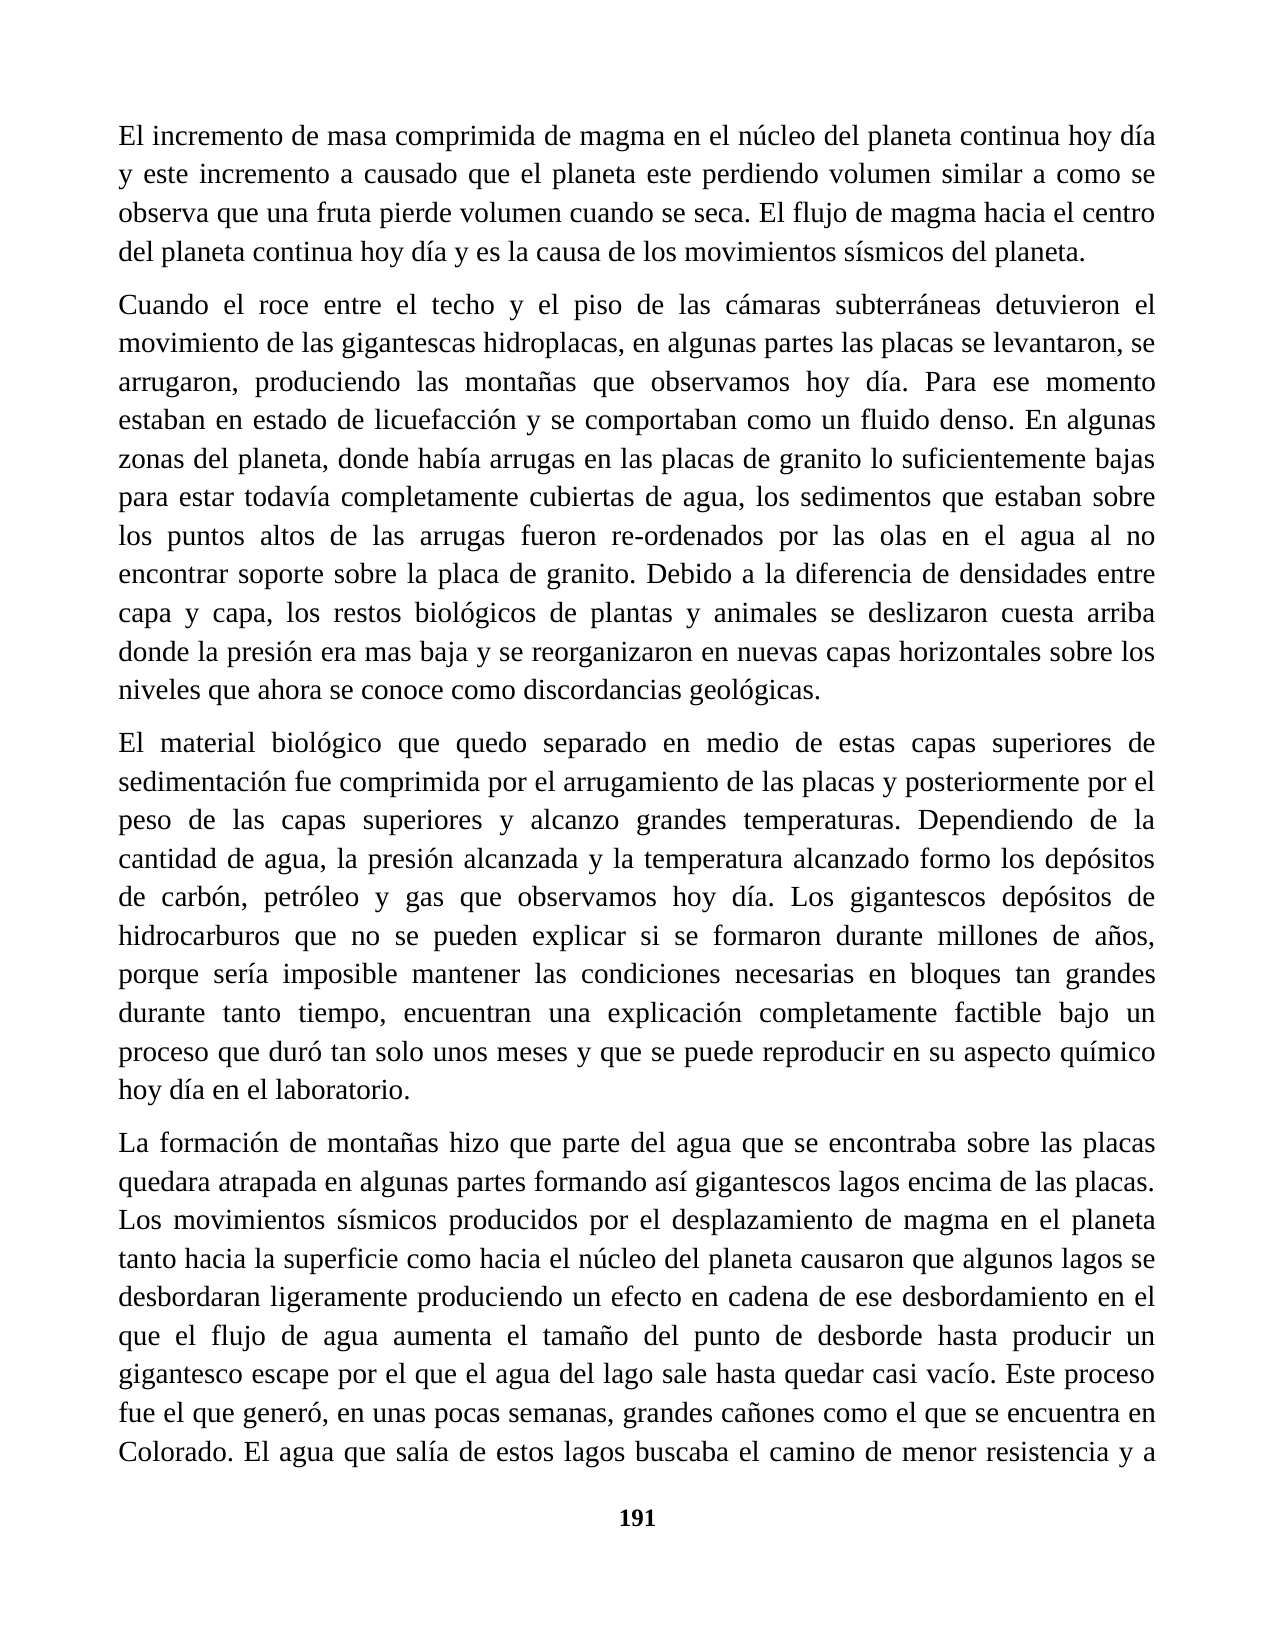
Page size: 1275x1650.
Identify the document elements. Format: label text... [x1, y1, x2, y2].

text Cuando el roce entre el techo y el piso de las cámaras subterráneas detuvieron el movimiento de las gigantescas hidroplacas, en algunas partes las placas se levantaron, se arrugaron, produciendo las montañas que observamos hoy día. Para ese momento estaban en estado de licuefacción y se comportaban como un fluido denso. En algunas zonas del planeta, donde había arrugas en las placas de granito lo suficientemente bajas para estar todavía completamente cubiertas de agua, los sedimentos que estaban sobre los puntos altos de las arrugas fueron re-ordenados por las olas en el agua al no encontrar soporte sobre la placa de granito. Debido a la diferencia de densidades entre capa y capa, los restos biológicos de plantas y animales se deslizaron cuesta arriba donde la presión era mas baja y se reorganizaron en nuevas capas horizontales sobre los niveles que ahora se conoce como discordancias geológicas. [118, 287, 1157, 706]
text La formación de montañas hizo que parte del agua que se encontraba sobre las placas quedara atrapada en algunas partes formando así gigantescos lagos encima de las placas. Los movimientos sísmicos producidos por el desplazamiento de magma en el planeta tanto hacia la superficie como hacia el núcleo del planeta causaron que algunos lagos se desbordaran ligeramente produciendo un efecto en cadena de ese desbordamiento en el que el flujo de agua aumenta el tamaño del punto de desborde hasta producir un gigantesco escape por el que el agua del lago sale hasta quedar casi vacío. Este proceso fue el que generó, en unas pocas semanas, grandes cañones como el que se encuentra en Colorado. El agua que salía de estos lagos buscaba el camino de menor resistencia y a [118, 1125, 1157, 1467]
text El material biológico que quedo separado en medio de estas capas superiores de sedimentación fue comprimida por el arrugamiento de las placas y posteriormente por el peso de las capas superiores y alcanzo grandes temperaturas. Dependiendo de la cantidad de agua, la presión alcanzada y la temperatura alcanzado formo los depósitos de carbón, petróleo y gas que observamos hoy día. Los gigantescos depósitos de hidrocarburos que no se pueden explicar si se formaron durante millones de años, porque sería imposible mantener las condiciones necesarias en bloques tan grandes durante tanto tiempo, encuentran una explicación completamente factible bajo un proceso que duró tan solo unos meses y que se puede reproducir en su aspecto químico hoy día en el laboratorio. [118, 725, 1157, 1106]
text El incremento de masa comprimida de magma en el núcleo del planeta continua hoy día y este incremento a causado que el planeta este perdiendo volumen similar a como se observa que una fruta pierde volumen cuando se seca. El flujo de magma hacia el centro del planeta continua hoy día y es la causa de los movimientos sísmicos del planeta. [118, 118, 1157, 267]
